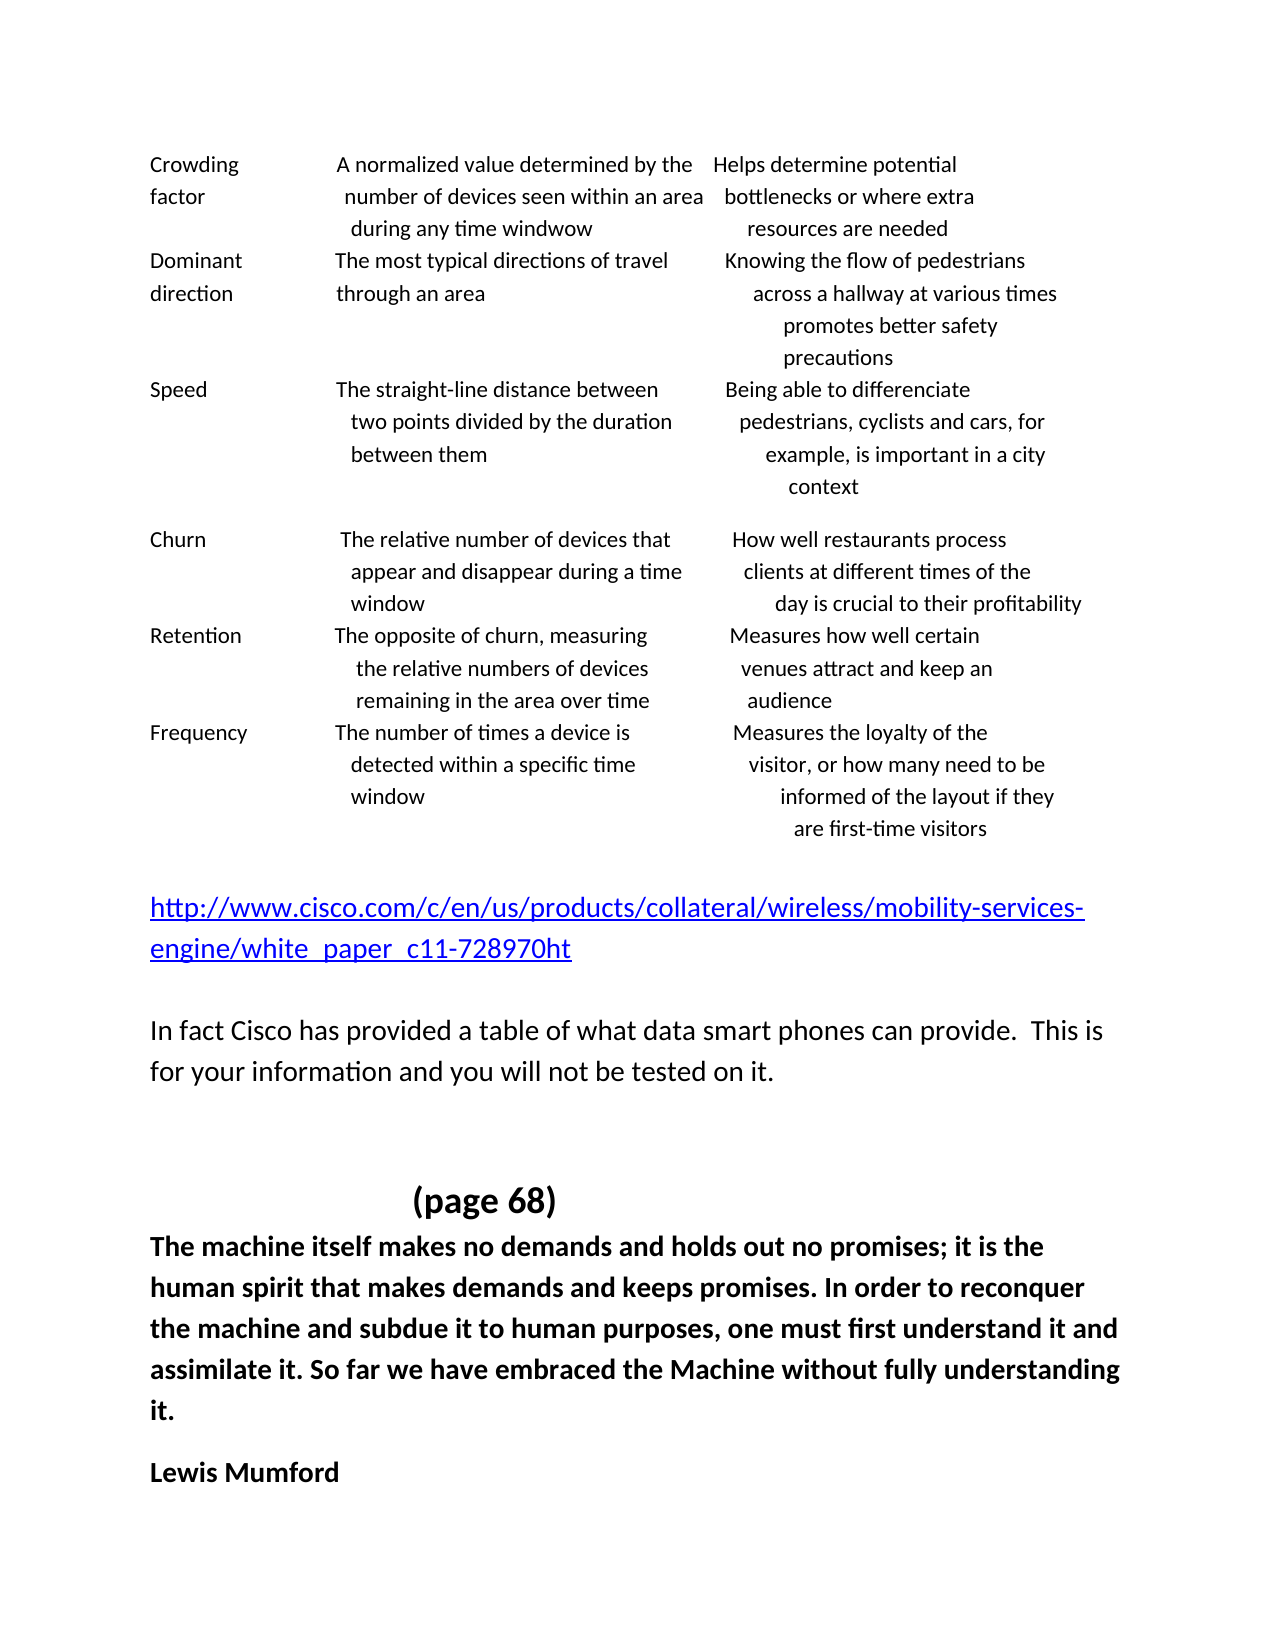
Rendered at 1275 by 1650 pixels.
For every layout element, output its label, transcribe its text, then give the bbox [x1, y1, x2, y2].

text Lewis Mumford [150, 1454, 1125, 1489]
text Crowding A normalized value determined by the Helps determine potential factor number of devices seen within an area bottlenecks or where extra during any time windwow resources are needed Dominant The most typical directions of travel Knowing the flow of pedestrians direction through an area across a hallway at various times promotes better safety precautions Speed The straight-line distance between Being able to differenciate two points divided by the duration pedestrians, cyclists and cars, for between them example, is important in a city context [150, 150, 1125, 500]
text Churn The relative number of devices that How well restaurants process appear and disappear during a time clients at different times of the window day is crucial to their profitability Retention The opposite of churn, measuring Measures how well certain the relative numbers of devices venues attract and keep an remaining in the area over time audience Frequency The number of times a device is Measures the loyalty of the detected within a specific time visitor, or how many need to be window informed of the layout if they are first-time visitors http://www.cisco.com/c/en/us/products/collateral/wireless/mobility-services-engine/white_paper_c11-728970ht In fact Cisco has provided a table of what data smart phones can provide. This is for your information and you will not be tested on it. (page 68) The machine itself makes no demands and holds out no promises; it is the human spirit that makes demands and keeps promises. In order to reconquer the machine and subdue it to human purposes, one must first understand it and assimilate it. So far we have embraced the Machine without fully understanding it. [150, 525, 1125, 1427]
